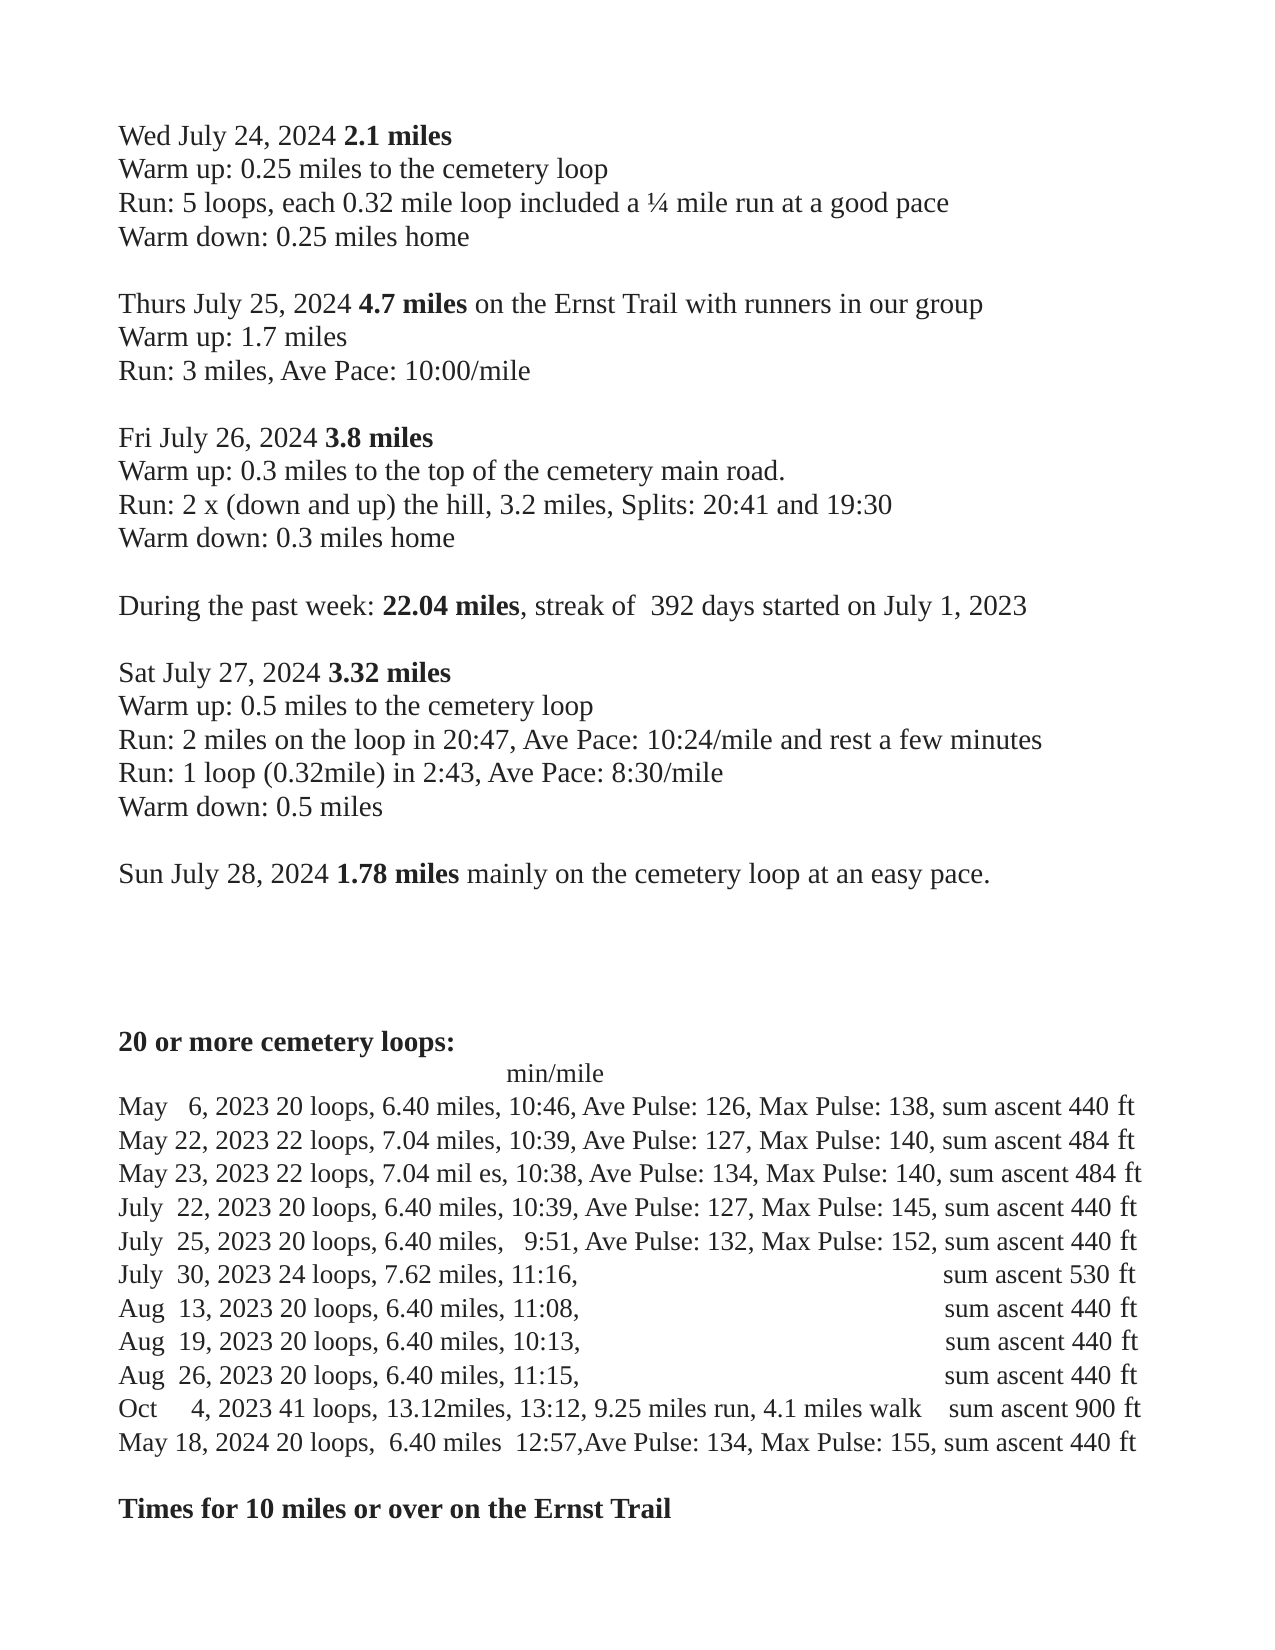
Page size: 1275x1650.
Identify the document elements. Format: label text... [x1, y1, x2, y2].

text May 22, 2023 22 loops, 7.04 miles, 10:39, Ave Pulse: 127, Max Pulse: 140, sum ascent 484 ft [118, 1122, 1161, 1156]
text Warm up: 1.7 miles [118, 319, 1161, 353]
text Warm up: 0.3 miles to the top of the cemetery main road. [118, 453, 1161, 487]
text min/mile [118, 1057, 1161, 1088]
text July 25, 2023 20 loops, 6.40 miles, 9:51, Ave Pulse: 132, Max Pulse: 152, sum ascent 440 ft [118, 1223, 1161, 1256]
text Aug 13, 2023 20 loops, 6.40 miles, 11:08, sum ascent 440 ft [118, 1290, 1161, 1323]
text Warm up: 0.25 miles to the cemetery loop [118, 152, 1161, 185]
text Times for 10 miles or over on the Ernst Trail [118, 1491, 1161, 1524]
text Oct 4, 2023 41 loops, 13.12miles, 13:12, 9.25 miles run, 4.1 miles walk sum ascent 900 ft [118, 1390, 1161, 1424]
text July 22, 2023 20 loops, 6.40 miles, 10:39, Ave Pulse: 127, Max Pulse: 145, sum ascent 440 ft [118, 1189, 1161, 1223]
text Thurs July 25, 2024 4.7 miles on the Ernst Trail with runners in our group [118, 286, 1161, 319]
text Warm up: 0.5 miles to the cemetery loop [118, 688, 1161, 722]
text Warm down: 0.25 miles home [118, 219, 1161, 252]
text July 30, 2023 24 loops, 7.62 miles, 11:16, sum ascent 530 ft [118, 1256, 1161, 1290]
text 20 or more cemetery loops: [118, 1024, 1161, 1057]
text Fri July 26, 2024 3.8 miles [118, 420, 1161, 453]
text May 6, 2023 20 loops, 6.40 miles, 10:46, Ave Pulse: 126, Max Pulse: 138, sum ascent 440 ft [118, 1088, 1161, 1122]
text Warm down: 0.5 miles [118, 789, 1161, 822]
text During the past week: 22.04 miles, streak of 392 days started on July 1, 2023 [118, 588, 1161, 621]
text Run: 2 miles on the loop in 20:47, Ave Pace: 10:24/mile and rest a few minutes [118, 722, 1161, 755]
text May 23, 2023 22 loops, 7.04 mil es, 10:38, Ave Pulse: 134, Max Pulse: 140, sum ascent 484 ft [118, 1156, 1161, 1189]
text Sat July 27, 2024 3.32 miles [118, 655, 1161, 688]
text Run: 1 loop (0.32mile) in 2:43, Ave Pace: 8:30/mile [118, 755, 1161, 789]
text May 18, 2024 20 loops, 6.40 miles 12:57,Ave Pulse: 134, Max Pulse: 155, sum ascent 440 ft [118, 1424, 1161, 1457]
text Aug 19, 2023 20 loops, 6.40 miles, 10:13, sum ascent 440 ft [118, 1323, 1161, 1357]
text Run: 2 x (down and up) the hill, 3.2 miles, Splits: 20:41 and 19:30 [118, 487, 1161, 521]
text Run: 5 loops, each 0.32 mile loop included a ¼ mile run at a good pace [118, 185, 1161, 219]
text Run: 3 miles, Ave Pace: 10:00/mile [118, 353, 1161, 386]
text Aug 26, 2023 20 loops, 6.40 miles, 11:15, sum ascent 440 ft [118, 1357, 1161, 1390]
text Warm down: 0.3 miles home [118, 521, 1161, 554]
text Sun July 28, 2024 1.78 miles mainly on the cemetery loop at an easy pace. [118, 856, 1161, 889]
text Wed July 24, 2024 2.1 miles [118, 118, 1161, 152]
